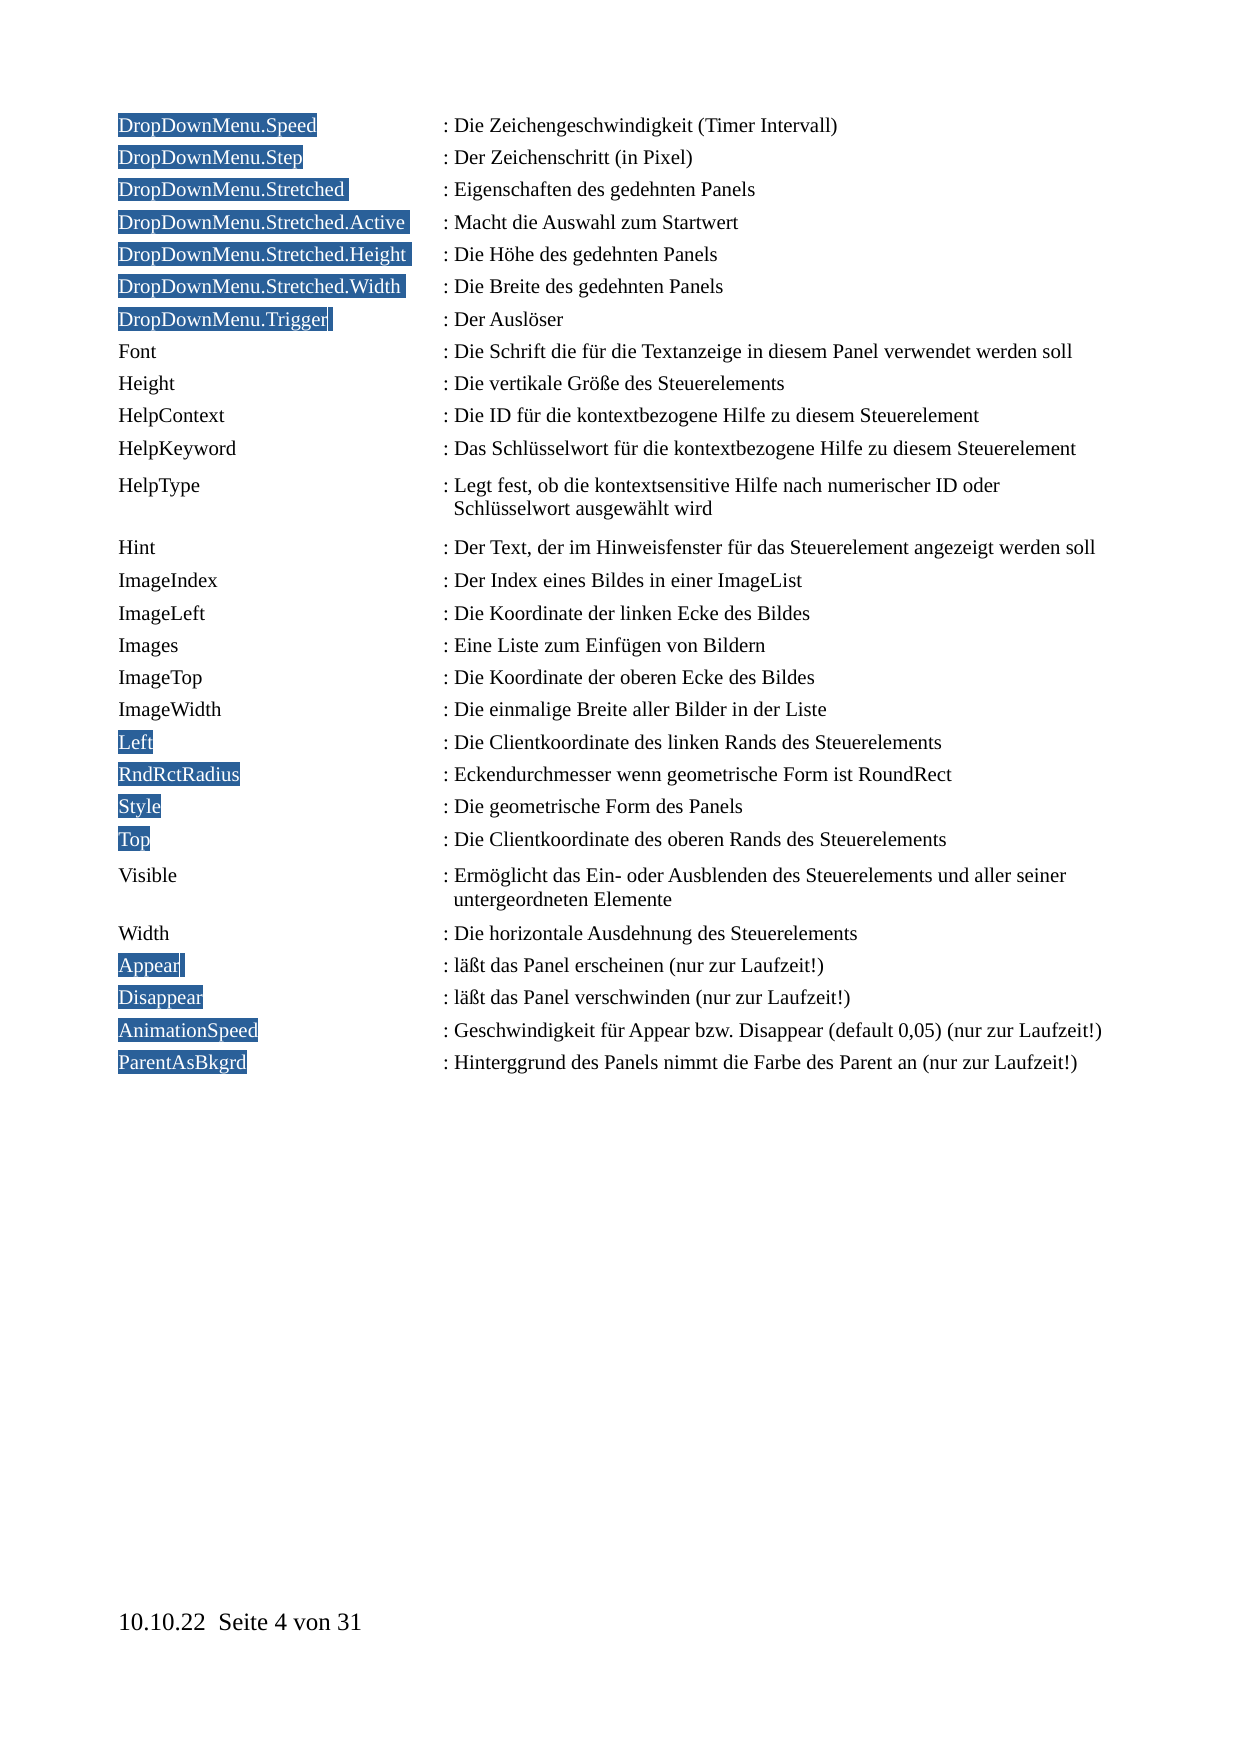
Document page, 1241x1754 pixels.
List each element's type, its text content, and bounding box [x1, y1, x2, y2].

text Disappear : läßt das Panel verschwinden (nur zur Laufzeit!) [118, 991, 1122, 1008]
text HelpKeyword : Das Schlüsselwort für die kontextbezogene Hilfe zu diesem Steuerelement [118, 441, 1122, 459]
text Appear : läßt das Panel erscheinen (nur zur Laufzeit!) [118, 958, 1122, 976]
text HelpContext : Die ID für die kontextbezogene Hilfe zu diesem Steuerelement [118, 409, 1122, 426]
text ImageLeft : Die Koordinate der linken Ecke des Bildes [118, 606, 1122, 623]
text Visible : Ermöglicht das Ein- oder Ausblenden des Steuerelements und aller seiner untergeordneten Elemente [118, 864, 1122, 911]
text Hint : Der Text, der im Hinweisfenster für das Steuerelement angezeigt werden soll [118, 535, 1122, 559]
text Top : Die Clientkoordinate des oberen Rands des Steuerelements [118, 832, 1122, 849]
text DropDownMenu.Step : Der Zeichenschritt (in Pixel) [118, 150, 1122, 168]
text Height : Die vertikale Größe des Steuerelements [118, 376, 1122, 394]
text AnimationSpeed : Geschwindigkeit für Appear bzw. Disappear (default 0,05) (nur zur Laufzeit!) [118, 1023, 1122, 1041]
text DropDownMenu.Trigger : Der Auslöser [118, 312, 1122, 329]
text DropDownMenu.Stretched.Width : Die Breite des gedehnten Panels [118, 279, 1122, 297]
text Font : Die Schrift die für die Textanzeige in diesem Panel verwendet werden soll [118, 344, 1122, 362]
text DropDownMenu.Stretched.Height : Die Höhe des gedehnten Panels [118, 247, 1122, 265]
text HelpType : Legt fest, ob die kontextsensitive Hilfe nach numerischer ID oder Schlüsselwort ausgewählt wird [118, 473, 1122, 521]
text DropDownMenu.Stretched : Eigenschaften des gedehnten Panels [118, 183, 1122, 200]
text ParentAsBkgrd : Hinterggrund des Panels nimmt die Farbe des Parent an (nur zur Laufzeit!) [118, 1055, 1122, 1073]
text ImageIndex : Der Index eines Bildes in einer ImageList [118, 573, 1122, 591]
text ImageWidth : Die einmalige Breite aller Bilder in der Liste [118, 703, 1122, 720]
text Width : Die horizontale Ausdehnung des Steuerelements [118, 926, 1122, 944]
text Style : Die geometrische Form des Panels [118, 799, 1122, 817]
text ImageTop : Die Koordinate der oberen Ecke des Bildes [118, 670, 1122, 688]
text Left : Die Clientkoordinate des linken Rands des Steuerelements [118, 735, 1122, 753]
text DropDownMenu.Speed : Die Zeichengeschwindigkeit (Timer Intervall) [118, 118, 1122, 136]
text Images : Eine Liste zum Einfügen von Bildern [118, 638, 1122, 656]
text RndRctRadius : Eckendurchmesser wenn geometrische Form ist RoundRect [118, 767, 1122, 785]
text DropDownMenu.Stretched.Active : Macht die Auswahl zum Startwert [118, 215, 1122, 233]
